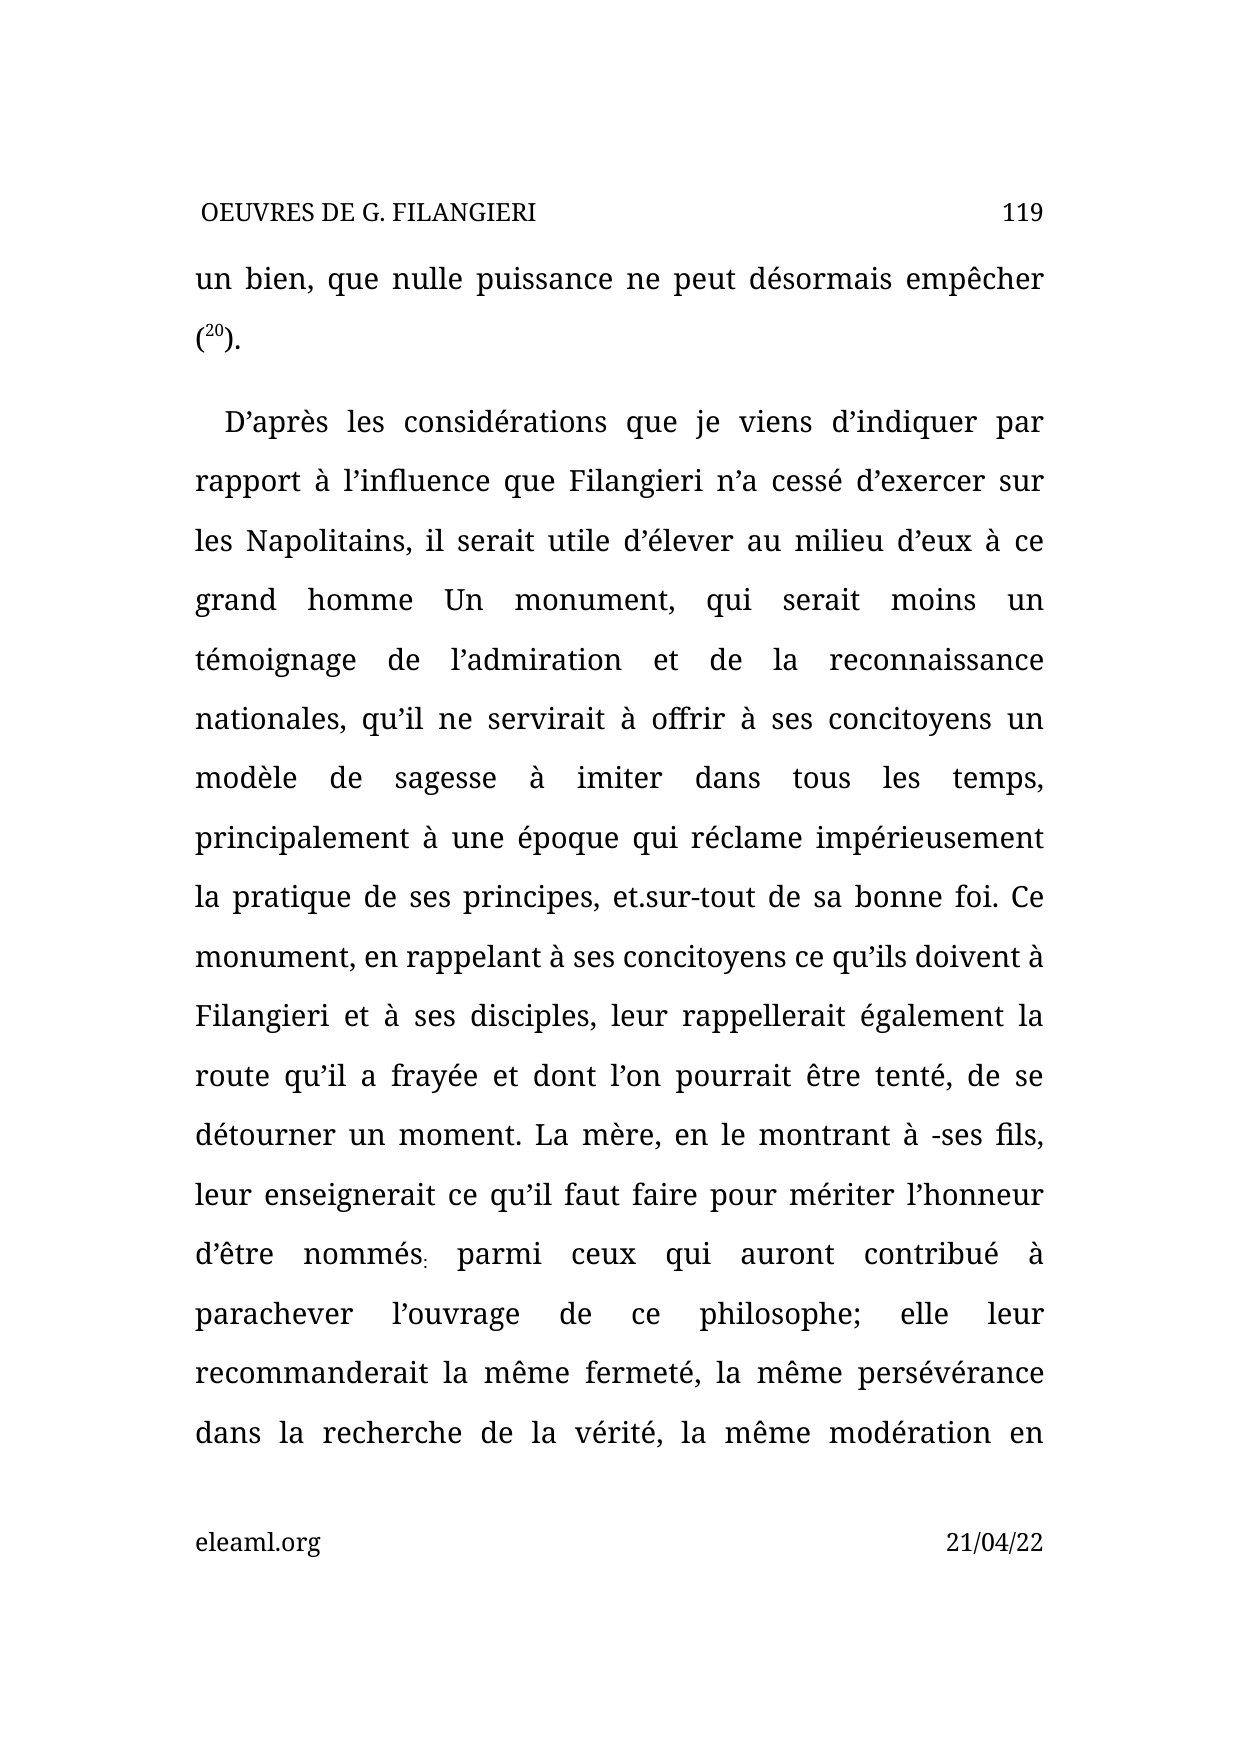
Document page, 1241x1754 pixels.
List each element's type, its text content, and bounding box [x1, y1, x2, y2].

text D’après les considérations que je viens d’indiquer par rapport à l’influence que Filangieri n’a cessé d’exercer sur les Napolitains, il serait utile d’élever au milieu d’eux à ce grand homme Un monument, qui serait moins un témoignage de l’admiration et de la reconnaissance nationales, qu’il ne servirait à offrir à ses concitoyens un modèle de sagesse à imiter dans tous les temps, principalement à une époque qui réclame impérieusement la pratique de ses principes, et.sur-tout de sa bonne foi. Ce monument, en rappelant à ses concitoyens ce qu’ils doivent à Filangieri et à ses disciples, leur rappellerait également la route qu’il a frayée et dont l’on pourrait être tenté, de se détourner un moment. La mère, en le montrant à -ses fils, leur enseignerait ce qu’il faut faire pour mériter l’honneur d’être nommés: parmi ceux qui auront contribué à parachever l’ouvrage de ce philosophe; elle leur recommanderait la même fermeté, la même persévérance dans la recherche de la vérité, la même modération en [195, 401, 1045, 1452]
text un bien, que nulle puissance ne peut désormais empêcher (). [195, 258, 1045, 358]
